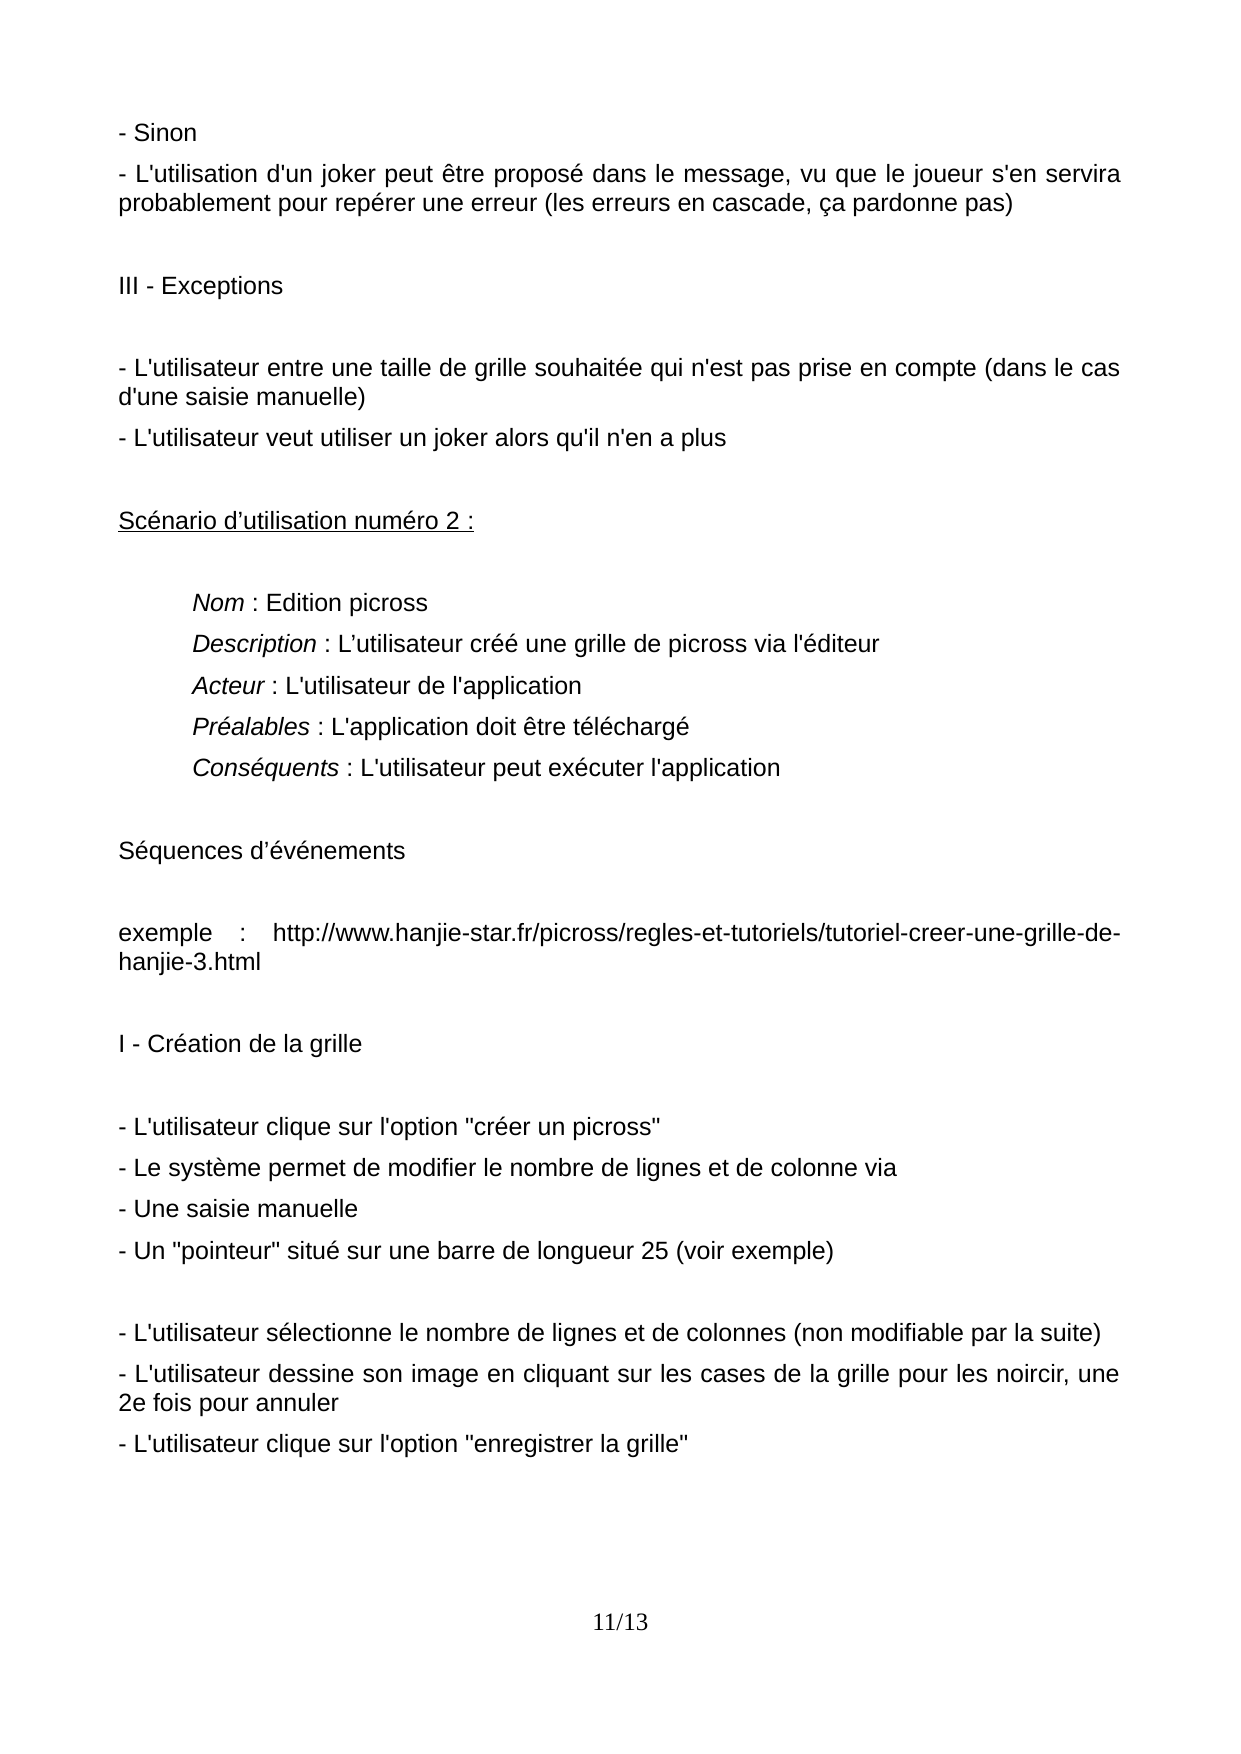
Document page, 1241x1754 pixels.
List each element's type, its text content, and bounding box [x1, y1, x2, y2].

text - L'utilisateur clique sur l'option "créer un picross" [118, 1112, 1122, 1141]
text Conséquents : L'utilisateur peut exécuter l'application [118, 753, 1122, 782]
text - Un "pointeur" situé sur une barre de longueur 25 (voir exemple) [118, 1236, 1122, 1264]
text Acteur : L'utilisateur de l'application [118, 671, 1122, 699]
text - L'utilisateur entre une taille de grille souhaitée qui n'est pas prise en compte (dans le cas d'une saisie manuelle) [118, 353, 1122, 411]
text - L'utilisateur dessine son image en cliquant sur les cases de la grille pour les noircir, une 2e fois pour annuler [118, 1359, 1122, 1417]
text - Sinon [118, 118, 1122, 147]
text Nom : Edition picross [118, 588, 1122, 617]
text - L'utilisateur veut utiliser un joker alors qu'il n'en a plus [118, 423, 1122, 452]
text Scénario d’utilisation numéro 2 : [118, 506, 1122, 534]
text - L'utilisateur clique sur l'option "enregistrer la grille" [118, 1429, 1122, 1458]
text - Le système permet de modifier le nombre de lignes et de colonne via [118, 1153, 1122, 1182]
text Description : L’utilisateur créé une grille de picross via l'éditeur [118, 629, 1122, 658]
text - Une saisie manuelle [118, 1194, 1122, 1223]
text Préalables : L'application doit être téléchargé [118, 712, 1122, 741]
text - L'utilisateur sélectionne le nombre de lignes et de colonnes (non modifiable par la suite) [118, 1318, 1122, 1347]
text exemple : http://www.hanjie-star.fr/picross/regles-et-tutoriels/tutoriel-creer-une-grille-de-hanjie-3.html [118, 918, 1122, 976]
text I - Création de la grille [118, 1029, 1122, 1058]
text - L'utilisation d'un joker peut être proposé dans le message, vu que le joueur s'en servira probablement pour repérer une erreur (les erreurs en cascade, ça pardonne pas) [118, 159, 1122, 217]
text III - Exceptions [118, 271, 1122, 299]
text Séquences d’événements [118, 836, 1122, 864]
